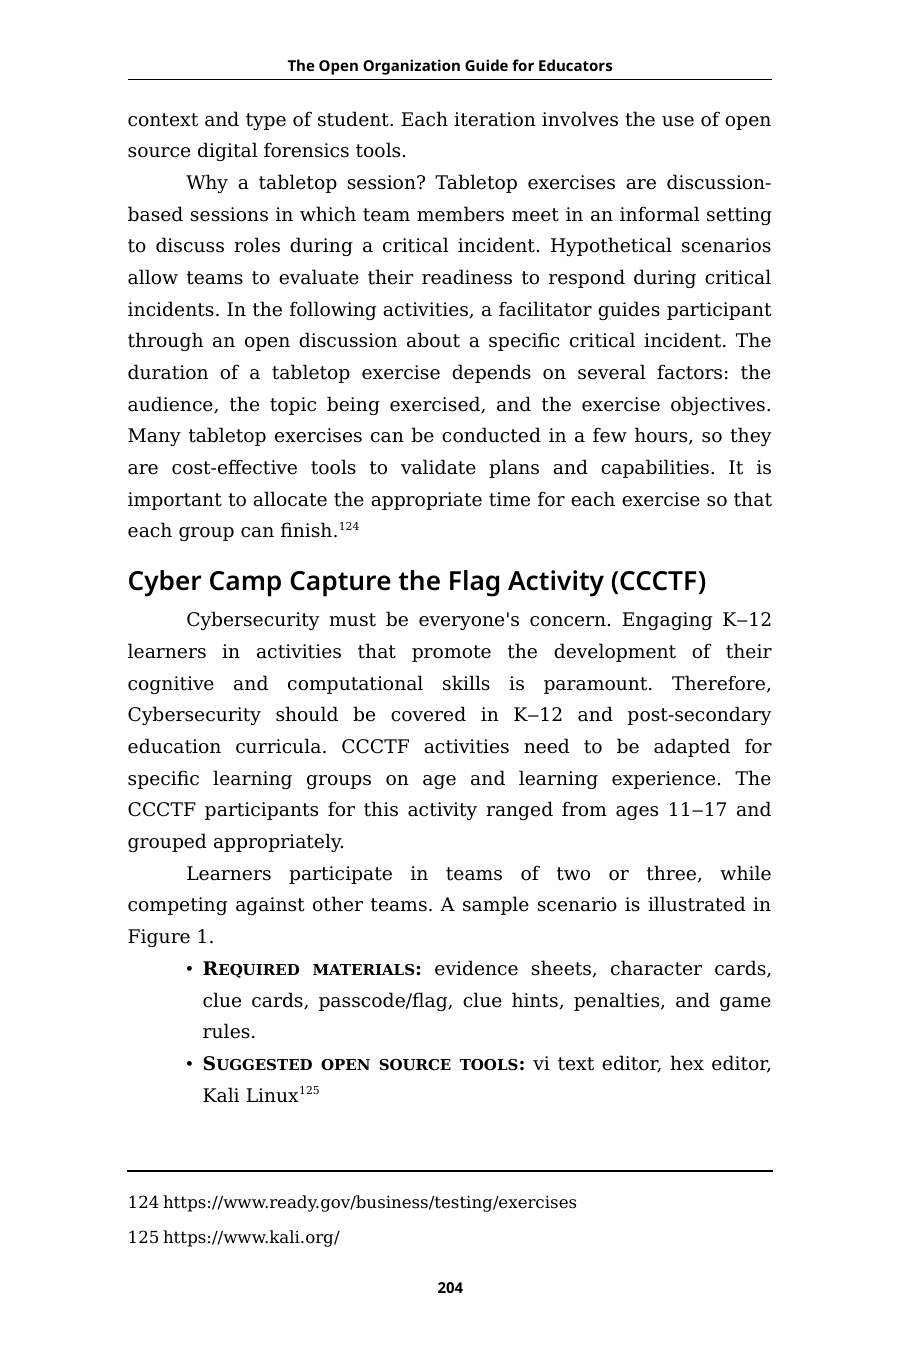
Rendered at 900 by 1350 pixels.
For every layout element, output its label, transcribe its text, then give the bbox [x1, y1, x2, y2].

text Learners participate in teams of two or three, while competing against other teams. A sample scenario is illustrated in Figure 1. [127, 863, 772, 948]
text context and type of student. Each iteration involves the use of open source digital forensics tools. [127, 109, 772, 162]
text Why a tabletop session? Tabletop exercises are discussion-based sessions in which team members meet in an informal setting to discuss roles during a critical incident. Hypothetical scenarios allow teams to evaluate their readiness to respond during critical incidents. In the following activities, a facilitator guides participant through an open discussion about a specific critical incident. The duration of a tabletop exercise depends on several factors: the audience, the topic being exercised, and the exercise objectives. Many tabletop exercises can be conducted in a few hours, so they are cost-effective tools to validate plans and capabilities. It is important to allocate the appropriate time for each exercise so that each group can finish. [127, 172, 772, 542]
list Required materials: evidence sheets, character cards, clue cards, passcode/flag, clue hints, penalties, and game rules. [186, 958, 772, 1043]
list https://www.kali.org/ [127, 1228, 772, 1247]
text https://www.ready.gov/business/testing/exercises [127, 1193, 772, 1213]
list Suggested open source tools: vi text editor, hex editor, Kali Linux [186, 1053, 772, 1107]
subtitle Cyber Camp Capture the Flag Activity (CCCTF) [127, 567, 772, 597]
text Cybersecurity must be everyone's concern. Engaging K‒12 learners in activities that promote the development of their cognitive and computational skills is paramount. Therefore, Cybersecurity should be covered in K‒12 and post-secondary education curricula. CCCTF activities need to be adapted for specific learning groups on age and learning experience. The CCCTF participants for this activity ranged from ages 11‒17 and grouped appropriately. [127, 609, 772, 853]
